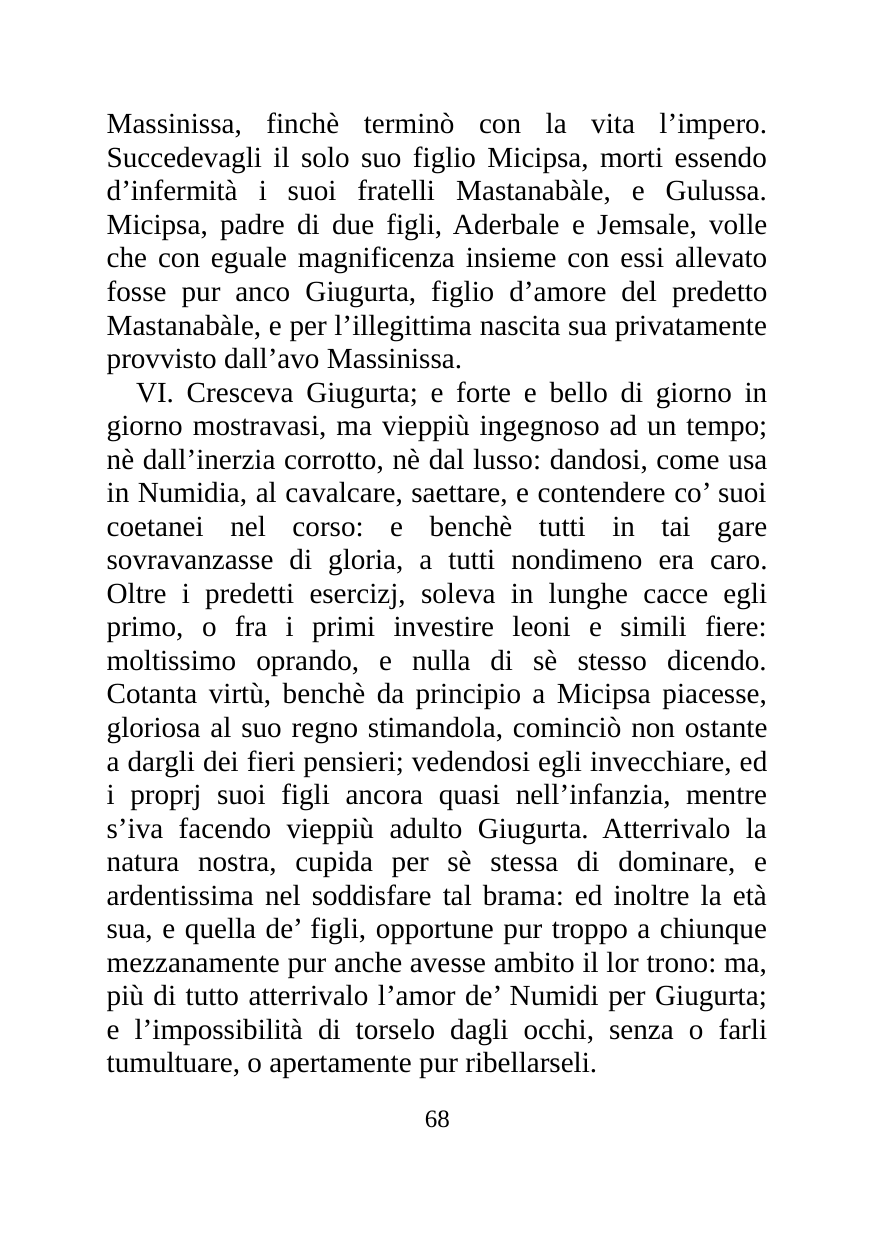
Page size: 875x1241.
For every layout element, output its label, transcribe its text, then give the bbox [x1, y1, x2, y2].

text Massinissa, finchè terminò con la vita l’impero. Succedevagli il solo suo figlio Micipsa, morti essendo d’infermità i suoi fratelli Mastanabàle, e Gulussa. Micipsa, padre di due figli, Aderbale e Jemsale, volle che con eguale magnificenza insieme con essi allevato fosse pur anco Giugurta, figlio d’amore del predetto Mastanabàle, e per l’illegittima nascita sua privatamente provvisto dall’avo Massinissa. [106, 106, 768, 375]
text VI. Cresceva Giugurta; e forte e bello di giorno in giorno mostravasi, ma vieppiù ingegnoso ad un tempo; nè dall’inerzia corrotto, nè dal lusso: dandosi, come usa in Numidia, al cavalcare, saettare, e contendere co’ suoi coetanei nel corso: e benchè tutti in tai gare sovravanzasse di gloria, a tutti nondimeno era caro. Oltre i predetti esercizj, soleva in lunghe cacce egli primo, o fra i primi investire leoni e simili fiere: moltissimo oprando, e nulla di sè stesso dicendo. Cotanta virtù, benchè da principio a Micipsa piacesse, gloriosa al suo regno stimandola, cominciò non ostante a dargli dei fieri pensieri; vedendosi egli invecchiare, ed i proprj suoi figli ancora quasi nell’infanzia, mentre s’iva facendo vieppiù adulto Giugurta. Atterrivalo la natura nostra, cupida per sè stessa di dominare, e ardentissima nel soddisfare tal brama: ed inoltre la età sua, e quella de’ figli, opportune pur troppo a chiunque mezzanamente pur anche avesse ambito il lor trono: ma, più di tutto atterrivalo l’amor de’ Numidi per Giugurta; e l’impossibilità di torselo dagli occhi, senza o farli tumultuare, o apertamente pur ribellarseli. [106, 375, 768, 1079]
